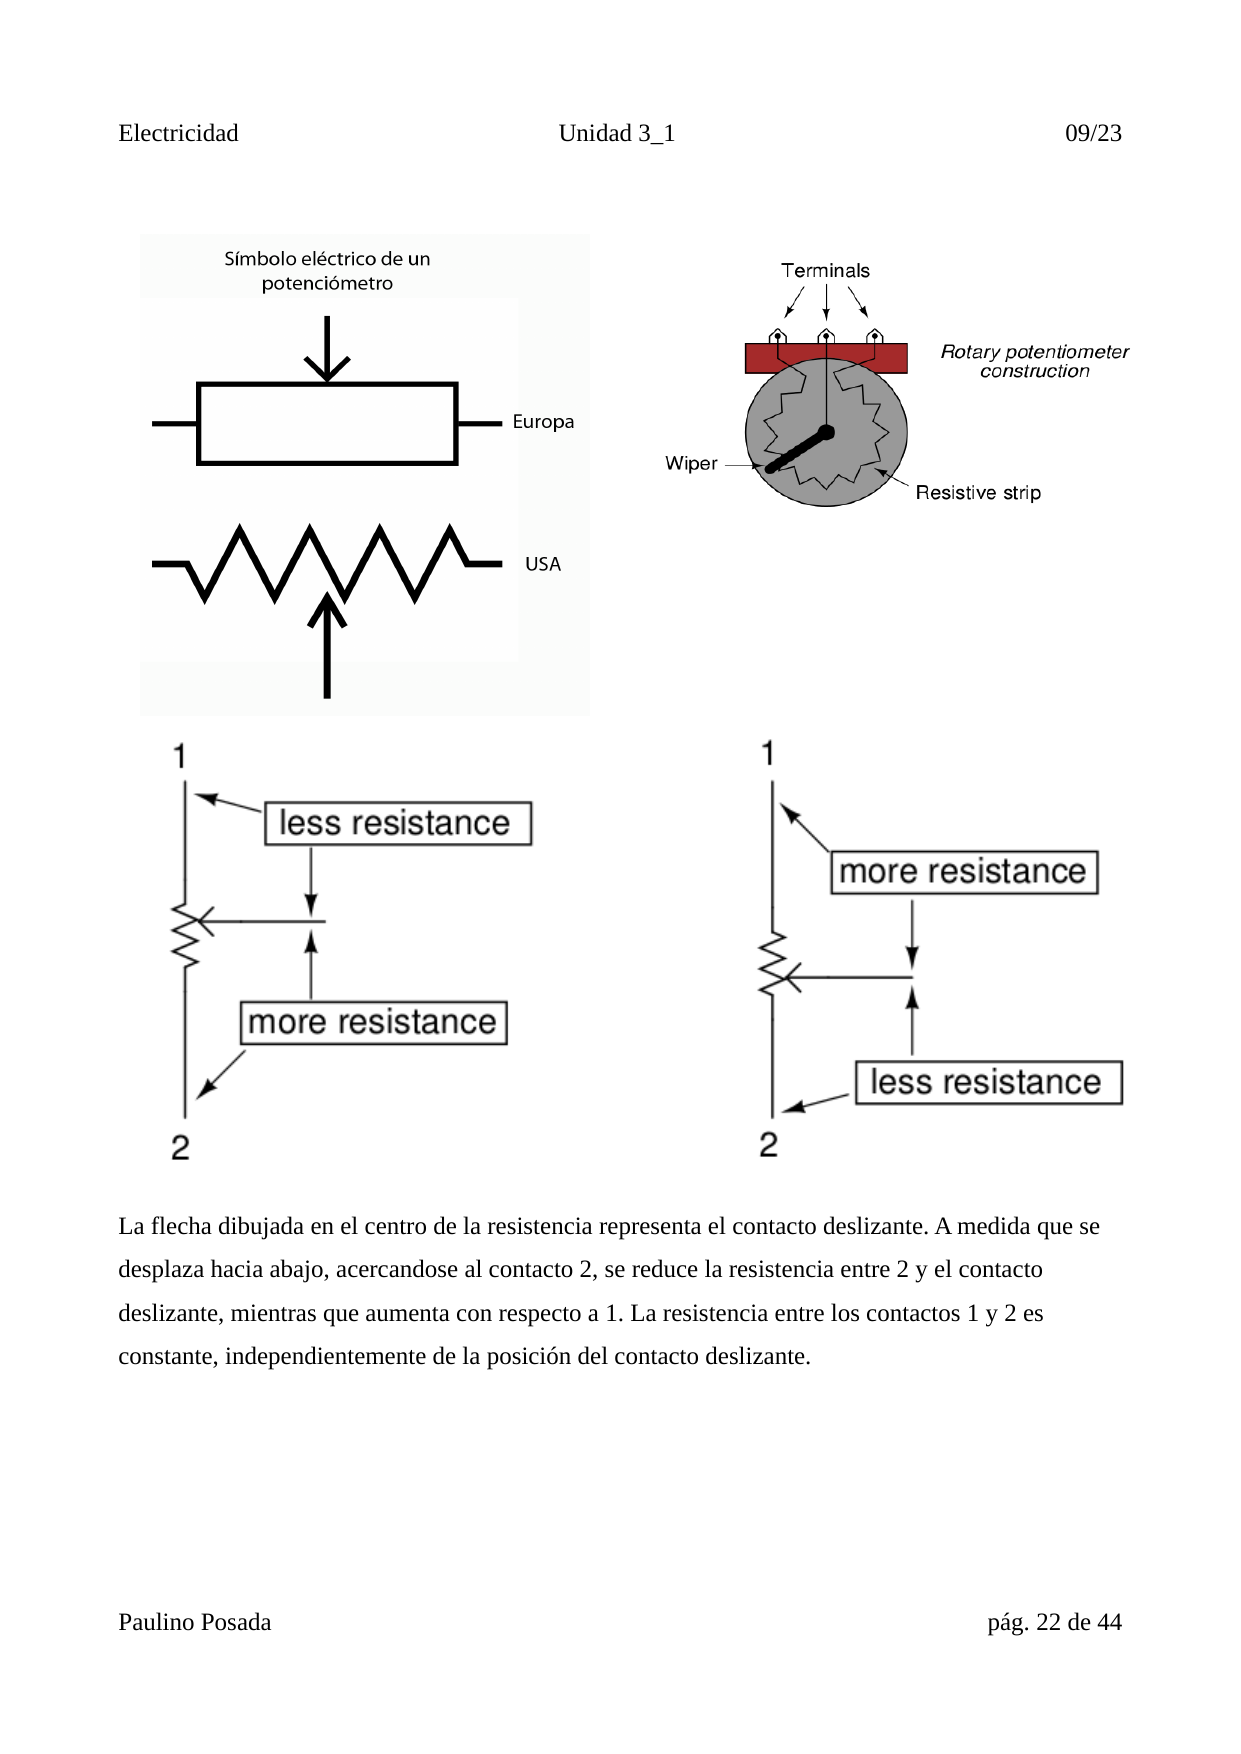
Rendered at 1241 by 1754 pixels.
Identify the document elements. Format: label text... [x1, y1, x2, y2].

picture [621, 252, 1147, 524]
picture [138, 727, 1143, 1184]
text La flecha dibujada en el centro de la resistencia representa el contacto deslizante. A medida que se desplaza hacia abajo, acercandose al contacto 2, se reduce la resistencia entre 2 y el contacto deslizante, mientras que aumenta con respecto a 1. La resistencia entre los contactos 1 y 2 es constante, independientemente de la posición del contacto deslizante. [118, 1211, 1122, 1369]
picture [140, 234, 590, 716]
